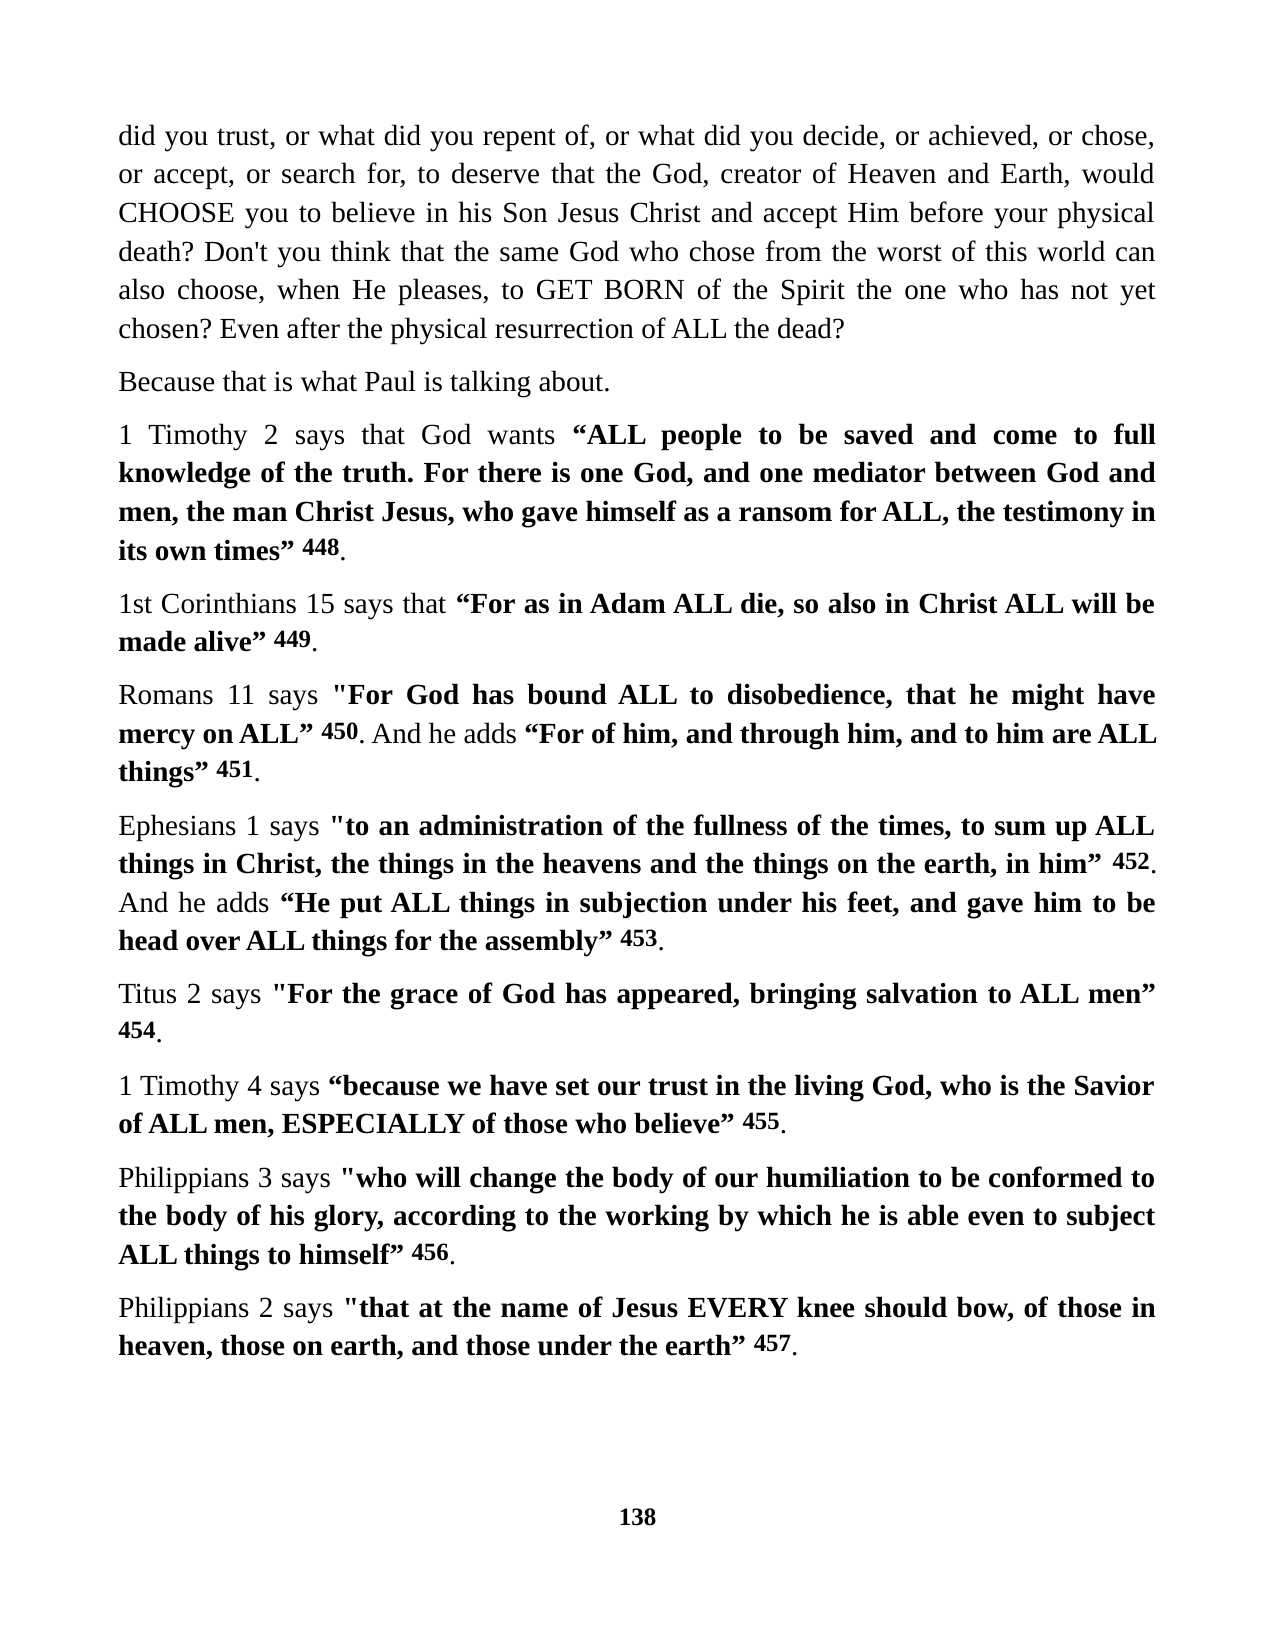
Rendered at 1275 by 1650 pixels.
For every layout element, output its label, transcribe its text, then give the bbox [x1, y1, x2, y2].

text Romans 11 says "For God has bound ALL to disobedience, that he might have mercy on ALL” . And he adds “For of him, and through him, and to him are ALL things” . [118, 677, 1157, 788]
text 1 Timothy 4 says “because we have set our trust in the living God, who is the Savior of ALL men, ESPECIALLY of those who believe” . [118, 1068, 1157, 1140]
text Because that is what Paul is talking about. [118, 364, 1157, 397]
text Titus 2 says "For the grace of God has appeared, bringing salvation to ALL men” . [118, 976, 1157, 1048]
text 1 Timothy 2 says that God wants “ALL people to be saved and come to full knowledge of the truth. For there is one God, and one mediator between God and men, the man Christ Jesus, who gave himself as a ransom for ALL, the testimony in its own times” . [118, 417, 1157, 566]
text Philippians 2 says "that at the name of Jesus EVERY knee should bow, of those in heaven, those on earth, and those under the earth” . [118, 1290, 1157, 1362]
text Philippians 3 says "who will change the body of our humiliation to be conformed to the body of his glory, according to the working by which he is able even to subject ALL things to himself” . [118, 1160, 1157, 1270]
text did you trust, or what did you repent of, or what did you decide, or achieved, or chose, or accept, or search for, to deserve that the God, creator of Heaven and Earth, would CHOOSE you to believe in his Son Jesus Christ and accept Him before your physical death? Don't you think that the same God who chose from the worst of this world can also choose, when He pleases, to GET BORN of the Spirit the one who has not yet chosen? Even after the physical resurrection of ALL the dead? [118, 118, 1157, 344]
text 1st Corinthians 15 says that “For as in Adam ALL die, so also in Christ ALL will be made alive” . [118, 586, 1157, 658]
text Ephesians 1 says "to an administration of the fullness of the times, to sum up ALL things in Christ, the things in the heavens and the things on the earth, in him” . And he adds “He put ALL things in subjection under his feet, and gave him to be head over ALL things for the assembly” . [118, 808, 1157, 957]
